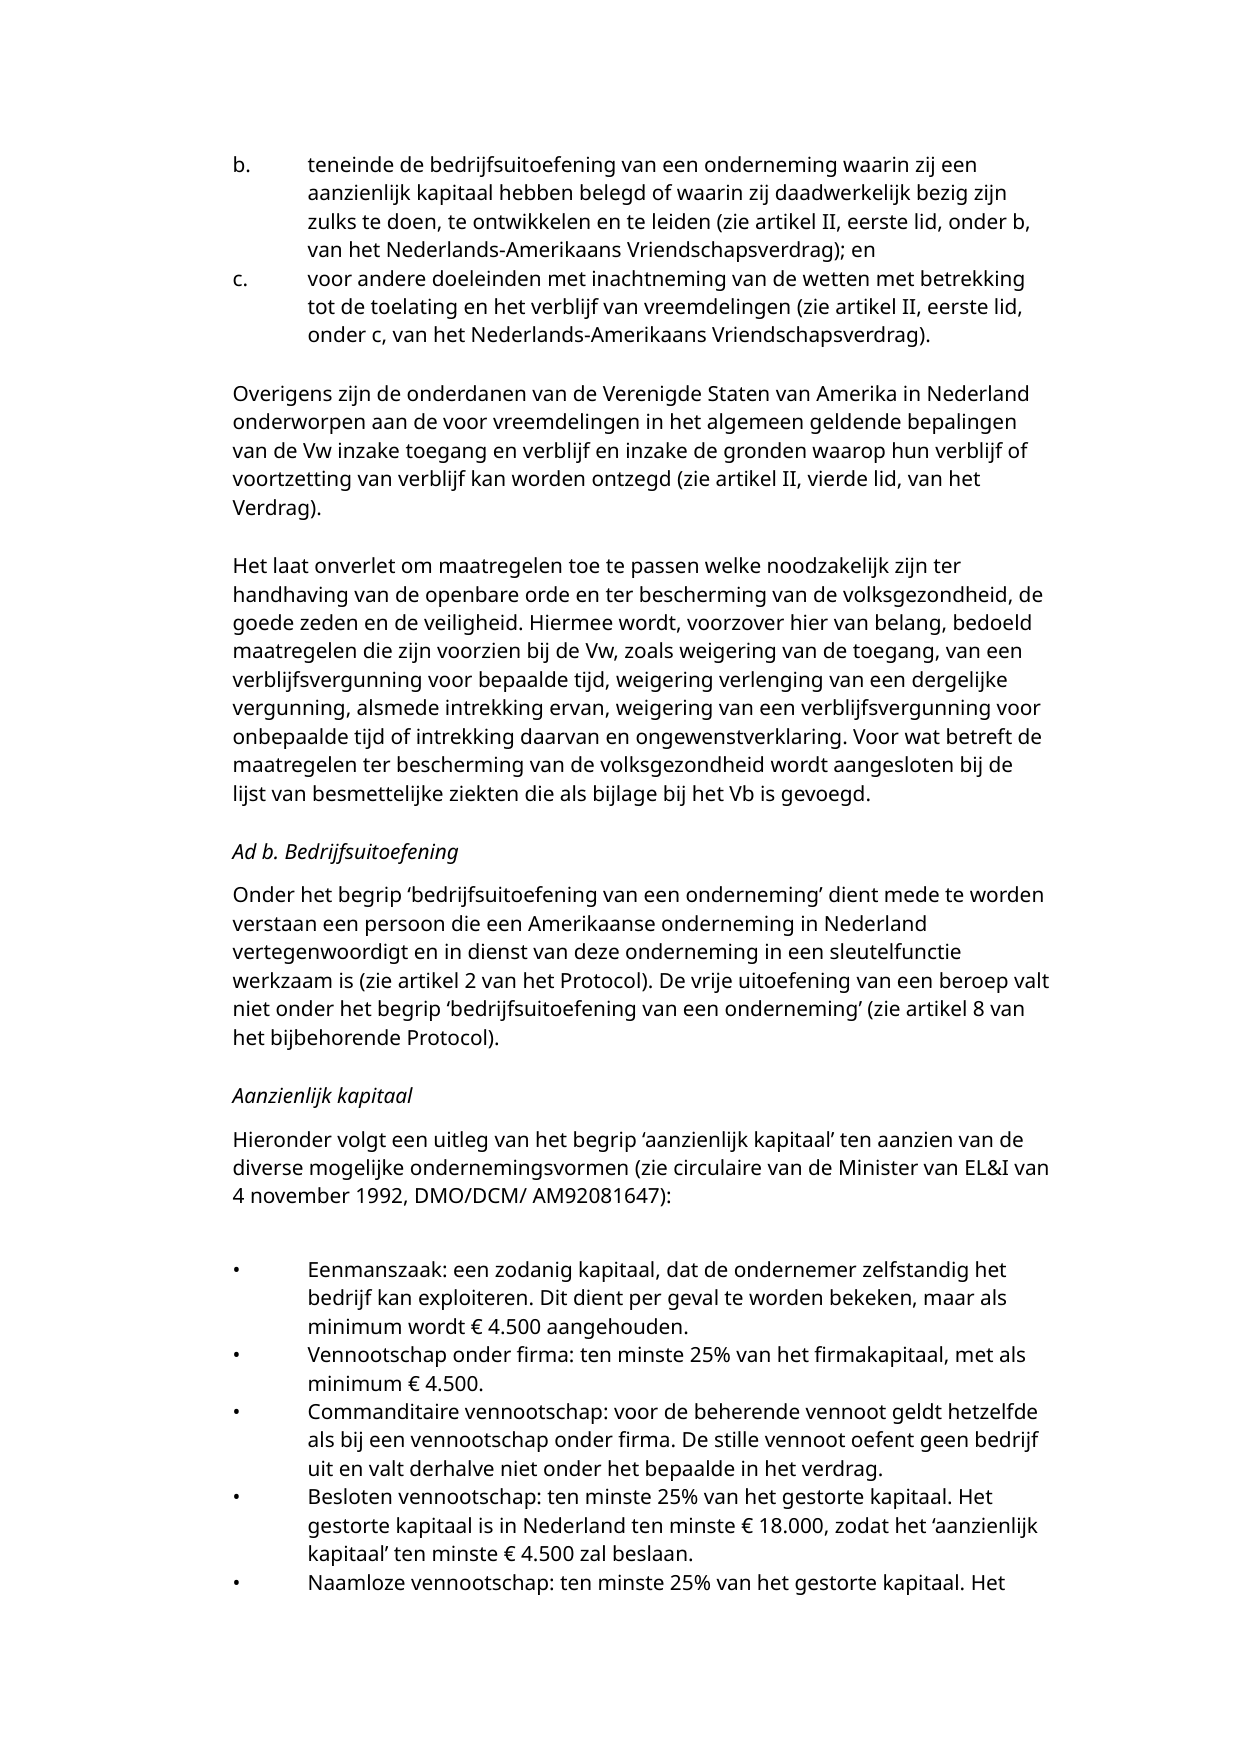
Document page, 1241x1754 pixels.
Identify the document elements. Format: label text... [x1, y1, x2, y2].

list Commanditaire vennootschap: voor de beherende vennoot geldt hetzelfde als bij een vennootschap onder firma. De stille vennoot oefent geen bedrijf uit en valt derhalve niet onder het bepaalde in het verdrag. [232, 1397, 1053, 1482]
list Vennootschap onder firma: ten minste 25% van het firmakapitaal, met als minimum € 4.500. [232, 1340, 1053, 1397]
list Besloten vennootschap: ten minste 25% van het gestorte kapitaal. Het gestorte kapitaal is in Nederland ten minste € 18.000, zodat het ‘aanzienlijk kapitaal’ ten minste € 4.500 zal beslaan. [232, 1482, 1053, 1568]
text Hieronder volgt een uitleg van het begrip ‘aanzienlijk kapitaal’ ten aanzien van de diverse mogelijke ondernemingsvormen (zie circulaire van de Minister van EL&I van 4 november 1992, DMO/DCM/ AM92081647): [232, 1125, 1053, 1210]
text Ad b. Bedrijfsuitoefening [232, 837, 1053, 866]
list teneinde de bedrijfsuitoefening van een onderneming waarin zij een aanzienlijk kapitaal hebben belegd of waarin zij daadwerkelijk bezig zijn zulks te doen, te ontwikkelen en te leiden (zie artikel II, eerste lid, onder b, van het Nederlands-Amerikaans Vriendschapsverdrag); en [232, 150, 1053, 264]
text Aanzienlijk kapitaal [232, 1081, 1053, 1110]
text Overigens zijn de onderdanen van de Verenigde Staten van Amerika in Nederland onderworpen aan de voor vreemdelingen in het algemeen geldende bepalingen van de Vw inzake toegang en verblijf en inzake de gronden waarop hun verblijf of voortzetting van verblijf kan worden ontzegd (zie artikel II, vierde lid, van het Verdrag). [232, 379, 1053, 521]
list Eenmanszaak: een zodanig kapitaal, dat de ondernemer zelfstandig het bedrijf kan exploiteren. Dit dient per geval te worden bekeken, maar als minimum wordt € 4.500 aangehouden. [232, 1255, 1053, 1340]
text Onder het begrip ‘bedrijfsuitoefening van een onderneming’ dient mede te worden verstaan een persoon die een Amerikaanse onderneming in Nederland vertegenwoordigt en in dienst van deze onderneming in een sleutelfunctie werkzaam is (zie artikel 2 van het Protocol). De vrije uitoefening van een beroep valt niet onder het begrip ‘bedrijfsuitoefening van een onderneming’ (zie artikel 8 van het bijbehorende Protocol). [232, 881, 1053, 1051]
list voor andere doeleinden met inachtneming van de wetten met betrekking tot de toelating en het verblijf van vreemdelingen (zie artikel II, eerste lid, onder c, van het Nederlands-Amerikaans Vriendschapsverdrag). [232, 264, 1053, 349]
text Het laat onverlet om maatregelen toe te passen welke noodzakelijk zijn ter handhaving van de openbare orde en ter bescherming van de volksgezondheid, de goede zeden en de veiligheid. Hiermee wordt, voorzover hier van belang, bedoeld maatregelen die zijn voorzien bij de Vw, zoals weigering van de toegang, van een verblijfsvergunning voor bepaalde tijd, weigering verlenging van een dergelijke vergunning, alsmede intrekking ervan, weigering van een verblijfsvergunning voor onbepaalde tijd of intrekking daarvan en ongewenstverklaring. Voor wat betreft de maatregelen ter bescherming van de volksgezondheid wordt aangesloten bij de lijst van besmettelijke ziekten die als bijlage bij het Vb is gevoegd. [232, 551, 1053, 807]
list Naamloze vennootschap: ten minste 25% van het gestorte kapitaal. Het [232, 1568, 1053, 1596]
